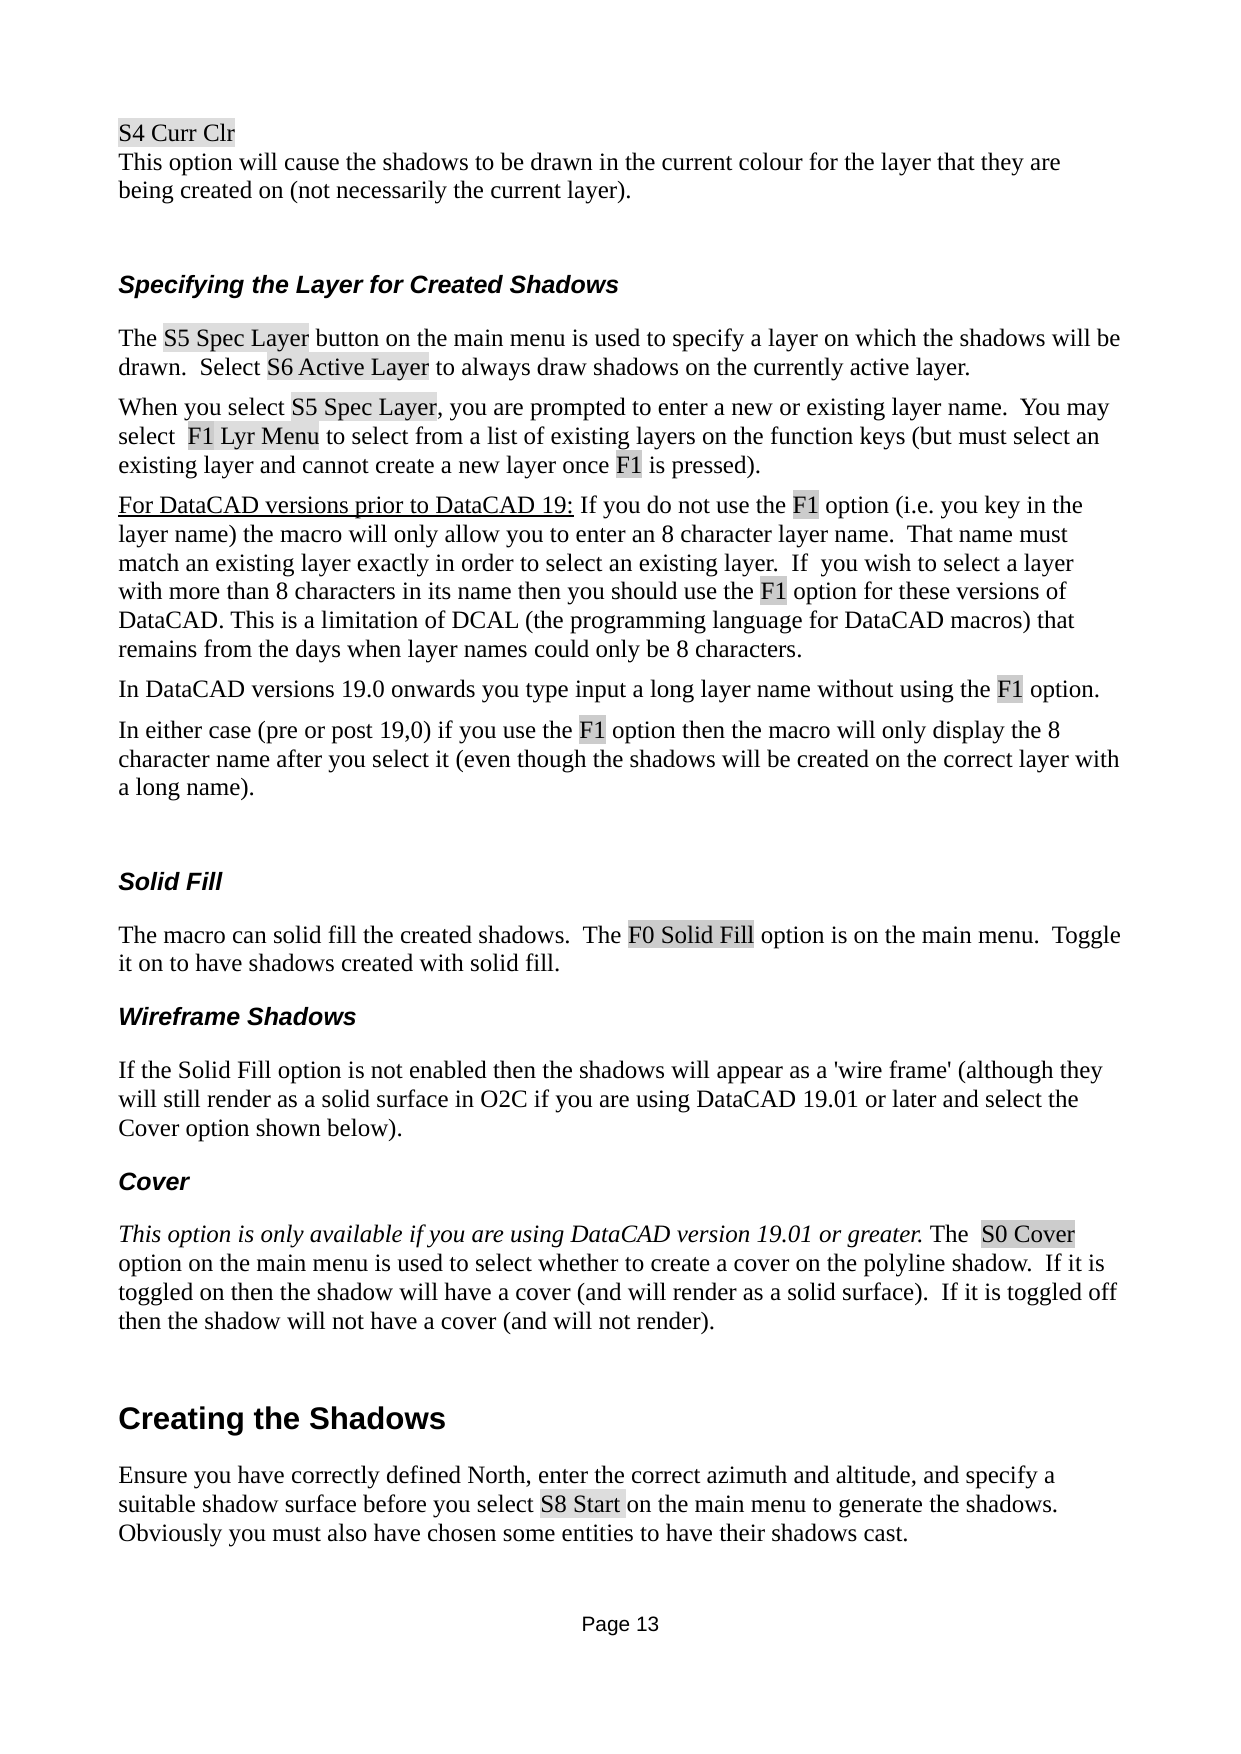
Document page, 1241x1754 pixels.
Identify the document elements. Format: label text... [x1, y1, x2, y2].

subtitle Wireframe Shadows [118, 1002, 1122, 1031]
text This option is only available if you are using DataCAD version 19.01 or greater. The S0 Cover option on the main menu is used to select whether to create a cover on the polyline shadow. If it is toggled on then the shadow will have a cover (and will render as a solid surface). If it is toggled off then the shadow will not have a cover (and will not render). [118, 1219, 1122, 1334]
subtitle Specifying the Layer for Created Shadows [118, 270, 1122, 299]
text For DataCAD versions prior to DataCAD 19: If you do not use the F1 option (i.e. you key in the layer name) the macro will only allow you to enter an 8 character layer name. That name must match an existing layer exactly in order to select an existing layer. If you wish to select a layer with more than 8 characters in its name then you should use the F1 option for these versions of DataCAD. This is a limitation of DCAL (the programming language for DataCAD macros) that remains from the days when layer names could only be 8 characters. [118, 490, 1122, 663]
text S4 Curr Clr This option will cause the shadows to be drawn in the current colour for the layer that they are being created on (not necessarily the current layer). [118, 118, 1122, 204]
subtitle Creating the Shadows [118, 1400, 1122, 1436]
subtitle Cover [118, 1167, 1122, 1195]
text Ensure you have correctly defined North, enter the correct azimuth and altitude, and specify a suitable shadow surface before you select S8 Start on the main menu to generate the shadows. Obviously you must also have chosen some entities to have their shadows cast. [118, 1460, 1122, 1547]
text The S5 Spec Layer button on the main menu is used to specify a layer on which the shadows will be drawn. Select S6 Active Layer to always draw shadows on the currently active layer. [118, 323, 1122, 380]
subtitle Solid Fill [118, 867, 1122, 896]
text In DataCAD versions 19.0 onwards you type input a long layer name without using the F1 option. [118, 674, 1122, 703]
text The macro can solid fill the created shadows. The F0 Solid Fill option is on the main menu. Toggle it on to have shadows created with solid fill. [118, 920, 1122, 977]
text When you select S5 Spec Layer, you are prompted to enter a new or existing layer name. You may select F1 Lyr Menu to select from a list of existing layers on the function keys (but must select an existing layer and cannot create a new layer once F1 is pressed). [118, 392, 1122, 478]
text If the Solid Fill option is not enabled then the shadows will appear as a 'wire frame' (although they will still render as a solid surface in O2C if you are using DataCAD 19.01 or later and select the Cover option shown below). [118, 1055, 1122, 1142]
text In either case (pre or post 19,0) if you use the F1 option then the macro will only display the 8 character name after you select it (even though the shadows will be created on the correct layer with a long name). [118, 715, 1122, 801]
